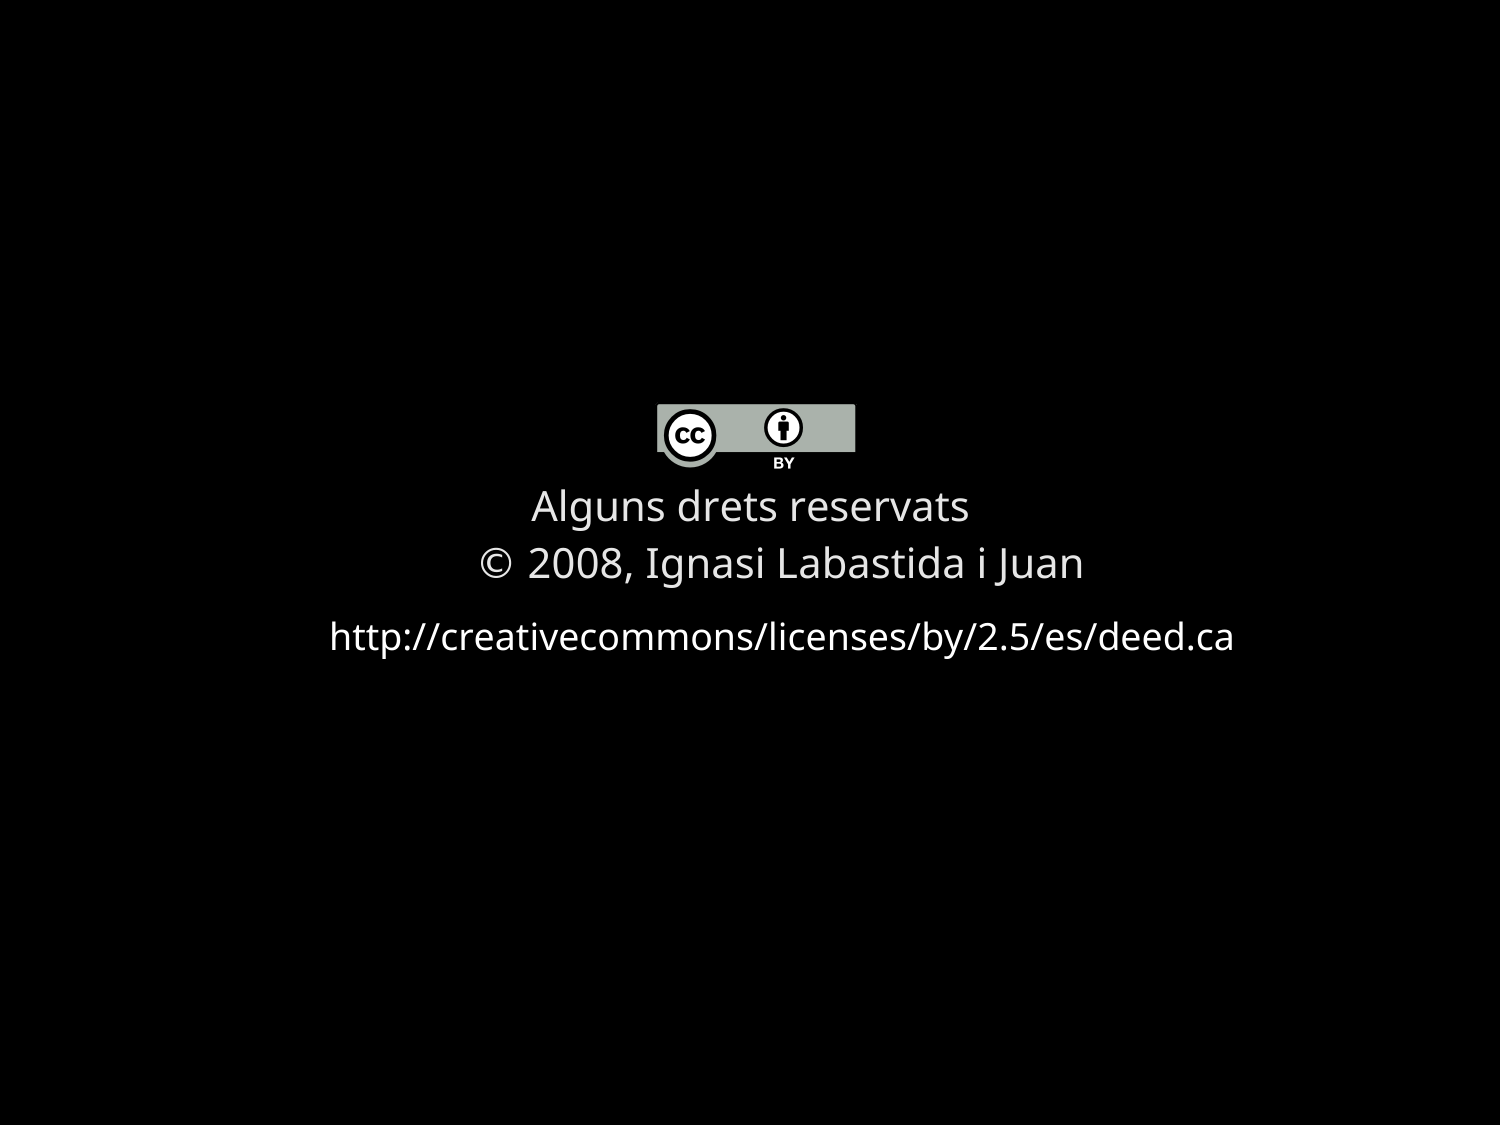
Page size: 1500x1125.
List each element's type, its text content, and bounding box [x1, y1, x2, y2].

title Alguns drets reservats © 2008, Ignasi Labastida i Juan [110, 468, 1392, 657]
text_box http://creativecommons/licenses/by/2.5/es/deed.ca [236, 603, 1329, 680]
picture [655, 402, 857, 473]
